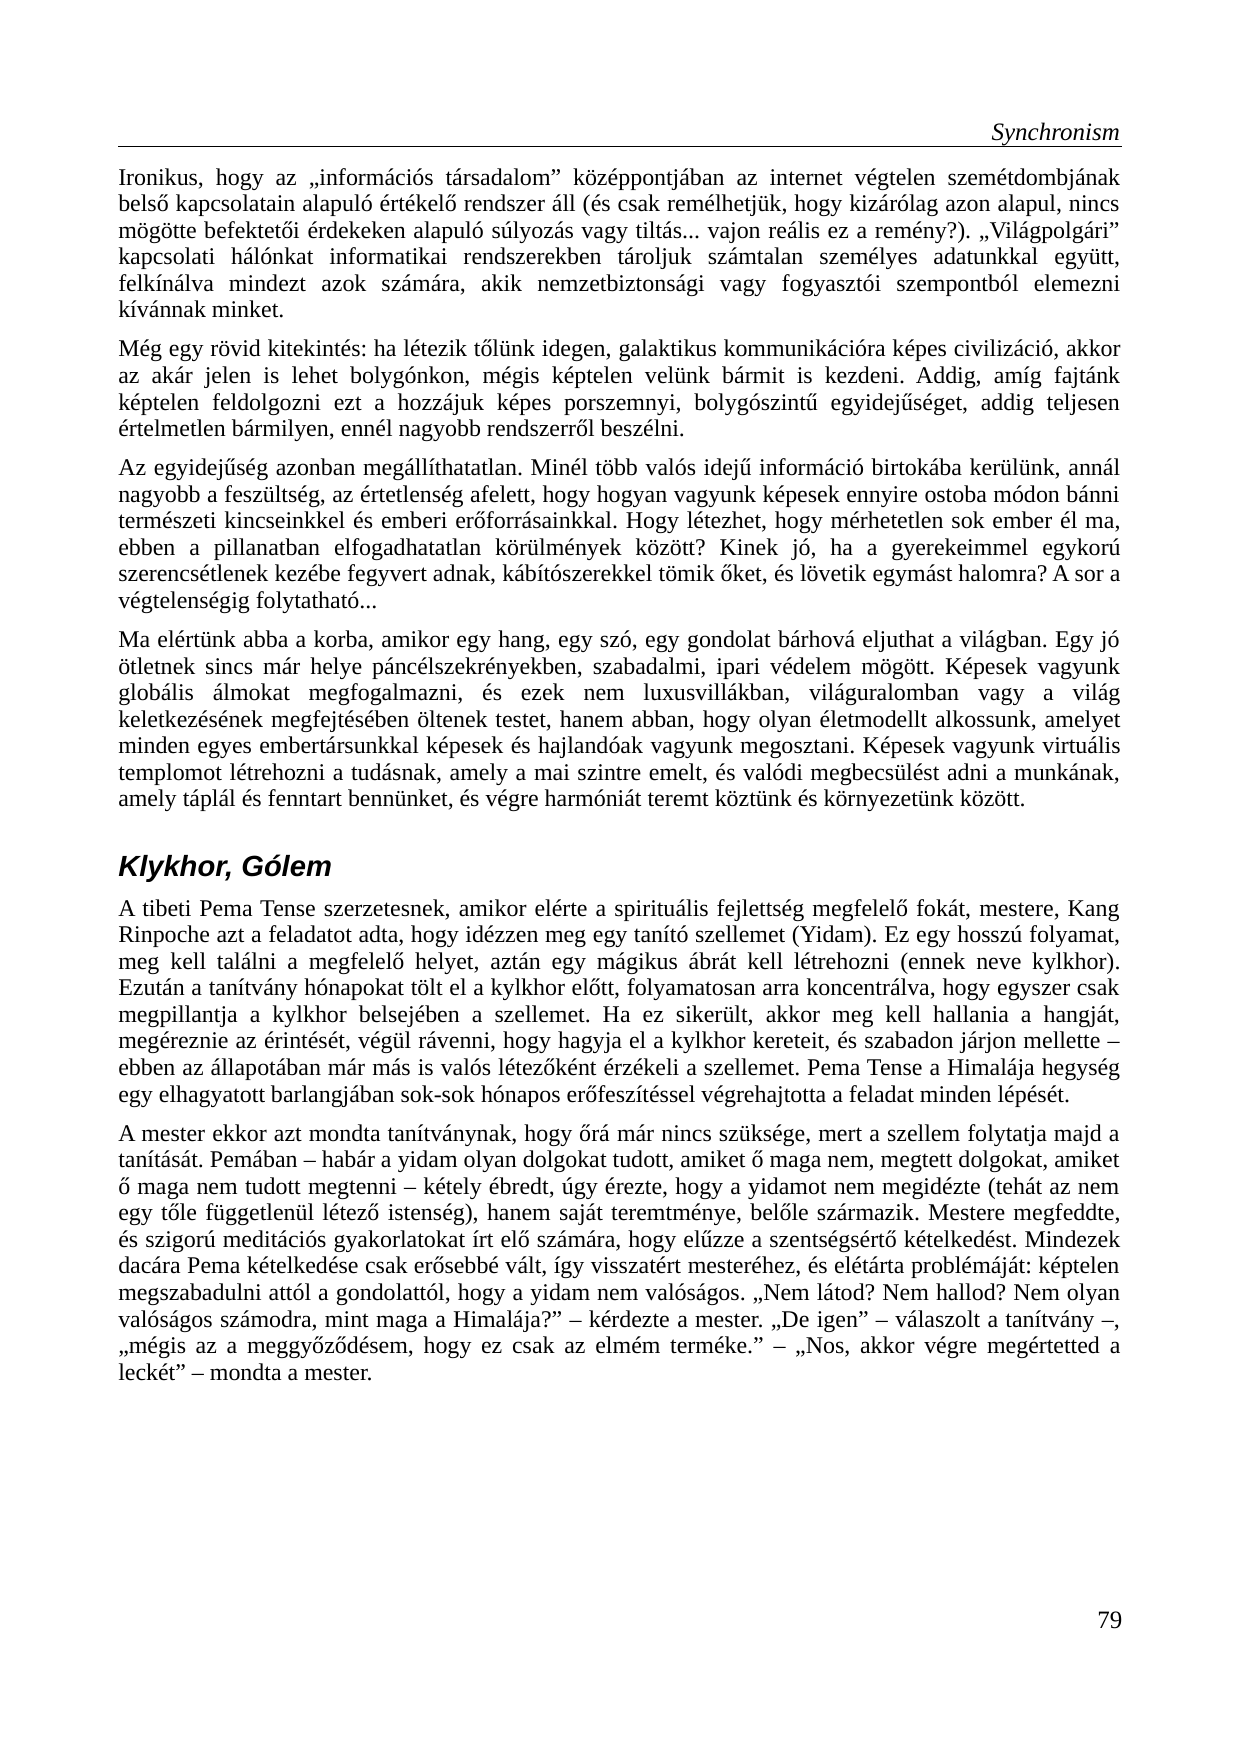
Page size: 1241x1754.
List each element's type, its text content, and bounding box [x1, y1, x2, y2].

text Ma elértünk abba a korba, amikor egy hang, egy szó, egy gondolat bárhová eljuthat a világban. Egy jó ötletnek sincs már helye páncélszekrényekben, szabadalmi, ipari védelem mögött. Képesek vagyunk globális álmokat megfogalmazni, és ezek nem luxusvillákban, világuralomban vagy a világ keletkezésének megfejtésében öltenek testet, hanem abban, hogy olyan életmodellt alkossunk, amelyet minden egyes embertársunkkal képesek és hajlandóak vagyunk megosztani. Képesek vagyunk virtuális templomot létrehozni a tudásnak, amely a mai szintre emelt, és valódi megbecsülést adni a munkának, amely táplál és fenntart bennünket, és végre harmóniát teremt köztünk és környezetünk között. [118, 626, 1122, 812]
text A mester ekkor azt mondta tanítványnak, hogy őrá már nincs szüksége, mert a szellem folytatja majd a tanítását. Pemában – habár a yidam olyan dolgokat tudott, amiket ő maga nem, megtett dolgokat, amiket ő maga nem tudott megtenni – kétely ébredt, úgy érezte, hogy a yidamot nem megidézte (tehát az nem egy tőle függetlenül létező istenség), hanem saját teremtménye, belőle származik. Mestere megfeddte, és szigorú meditációs gyakorlatokat írt elő számára, hogy elűzze a szentségsértő kételkedést. Mindezek dacára Pema kételkedése csak erősebbé vált, így visszatért mesteréhez, és elétárta problémáját: képtelen megszabadulni attól a gondolattól, hogy a yidam nem valóságos. „Nem látod? Nem hallod? Nem olyan valóságos számodra, mint maga a Himalája?” – kérdezte a mester. „De igen” – válaszolt a tanítvány –, „mégis az a meggyőződésem, hogy ez csak az elmém terméke.” – „Nos, akkor végre megértetted a leckét” – mondta a mester. [118, 1120, 1122, 1385]
text A tibeti Pema Tense szerzetesnek, amikor elérte a spirituális fejlettség megfelelő fokát, mestere, Kang Rinpoche azt a feladatot adta, hogy idézzen meg egy tanító szellemet (Yidam). Ez egy hosszú folyamat, meg kell találni a megfelelő helyet, aztán egy mágikus ábrát kell létrehozni (ennek neve kylkhor). Ezután a tanítvány hónapokat tölt el a kylkhor előtt, folyamatosan arra koncentrálva, hogy egyszer csak megpillantja a kylkhor belsejében a szellemet. Ha ez sikerült, akkor meg kell hallania a hangját, megéreznie az érintését, végül rávenni, hogy hagyja el a kylkhor kereteit, és szabadon járjon mellette – ebben az állapotában már más is valós létezőként érzékeli a szellemet. Pema Tense a Himalája hegység egy elhagyatott barlangjában sok-sok hónapos erőfeszítéssel végrehajtotta a feladat minden lépését. [118, 895, 1122, 1107]
text Az egyidejűség azonban megállíthatatlan. Minél több valós idejű információ birtokába kerülünk, annál nagyobb a feszültség, az értetlenség afelett, hogy hogyan vagyunk képesek ennyire ostoba módon bánni természeti kincseinkkel és emberi erőforrásainkkal. Hogy létezhet, hogy mérhetetlen sok ember él ma, ebben a pillanatban elfogadhatatlan körülmények között? Kinek jó, ha a gyerekeimmel egykorú szerencsétlenek kezébe fegyvert adnak, kábítószerekkel tömik őket, és lövetik egymást halomra? A sor a végtelenségig folytatható... [118, 454, 1122, 614]
text Még egy rövid kitekintés: ha létezik tőlünk idegen, galaktikus kommunikációra képes civilizáció, akkor az akár jelen is lehet bolygónkon, mégis képtelen velünk bármit is kezdeni. Addig, amíg fajtánk képtelen feldolgozni ezt a hozzájuk képes porszemnyi, bolygószintű egyidejűséget, addig teljesen értelmetlen bármilyen, ennél nagyobb rendszerről beszélni. [118, 336, 1122, 442]
text Ironikus, hogy az „információs társadalom” középpontjában az internet végtelen szemétdombjának belső kapcsolatain alapuló értékelő rendszer áll (és csak remélhetjük, hogy kizárólag azon alapul, nincs mögötte befektetői érdekeken alapuló súlyozás vagy tiltás... vajon reális ez a remény?). „Világpolgári” kapcsolati hálónkat informatikai rendszerekben tároljuk számtalan személyes adatunkkal együtt, felkínálva mindezt azok számára, akik nemzetbiztonsági vagy fogyasztói szempontból elemezni kívánnak minket. [118, 164, 1122, 323]
subtitle Klykhor, Gólem [118, 849, 1122, 882]
